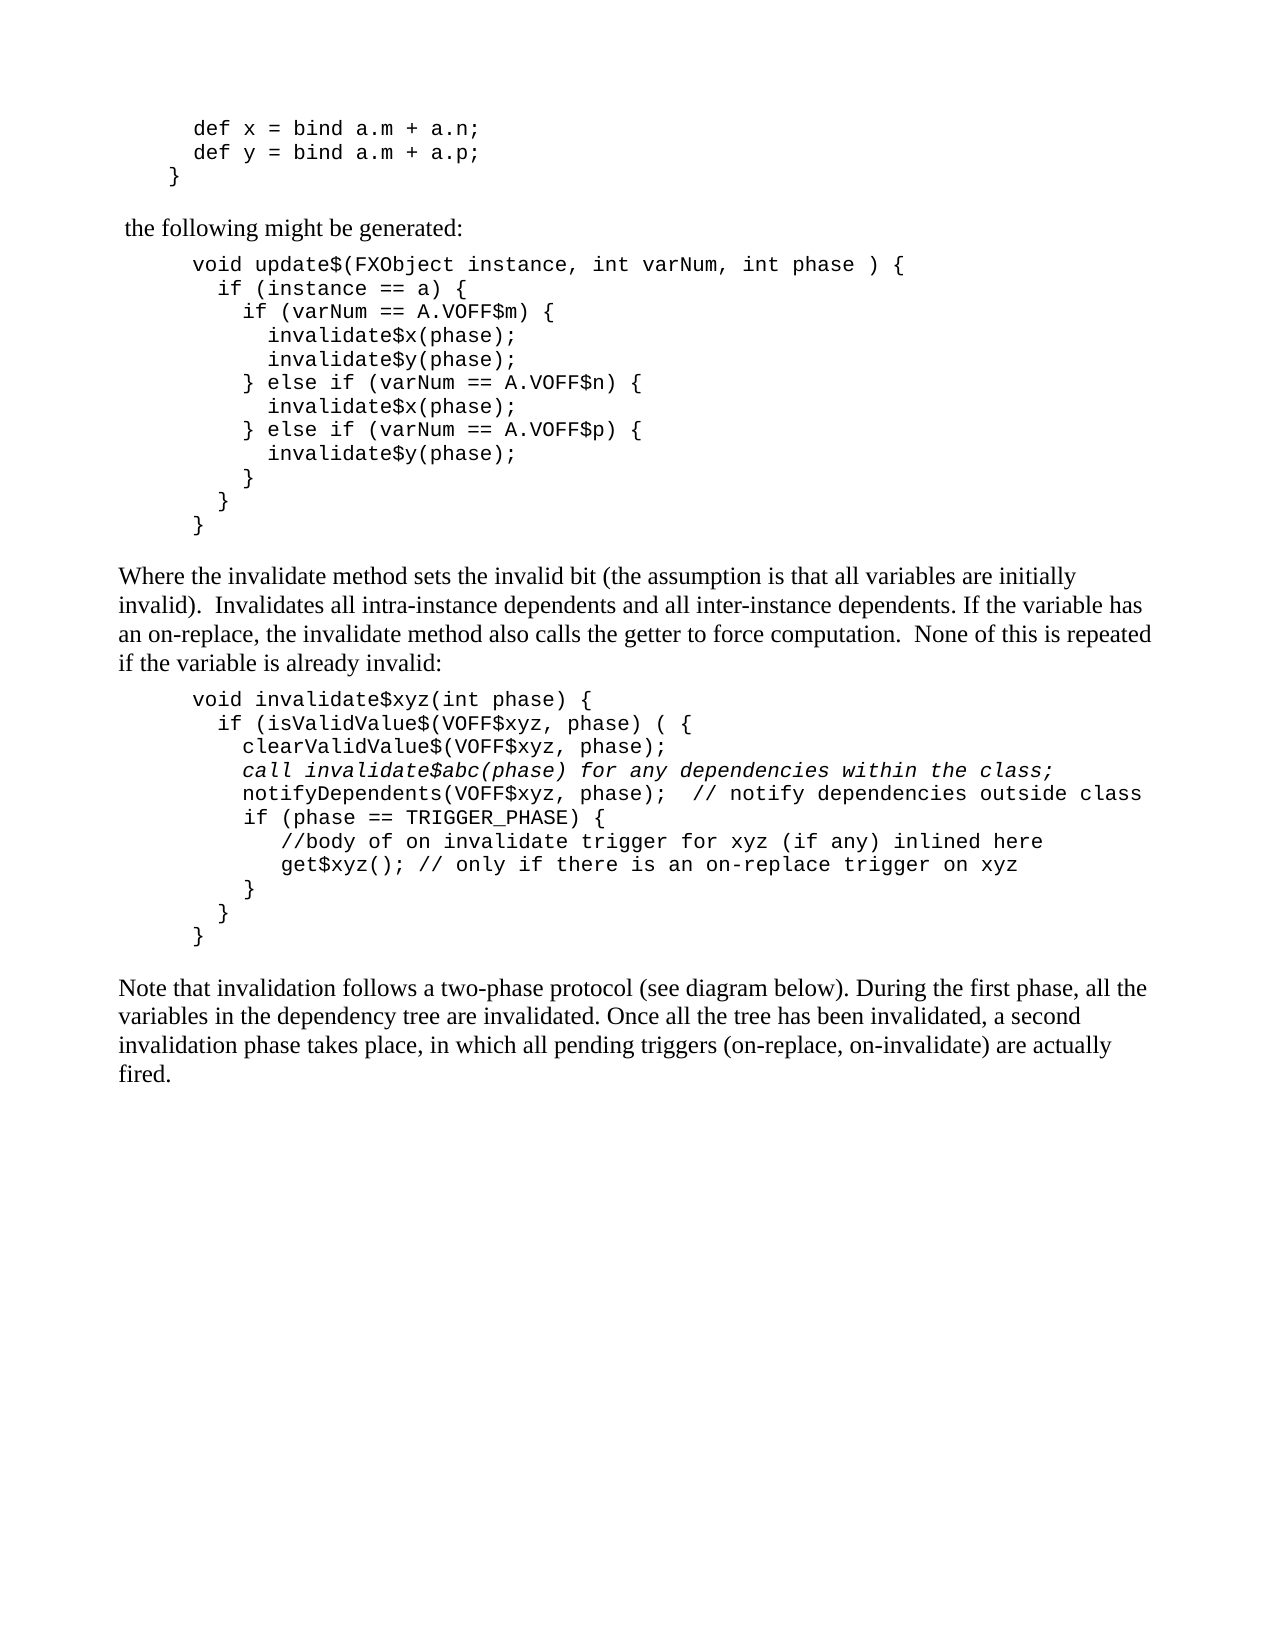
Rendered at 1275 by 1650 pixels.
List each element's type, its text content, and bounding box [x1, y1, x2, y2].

text def x = bind a.m + a.n; [118, 118, 1157, 142]
text } [118, 925, 1157, 949]
text if (varNum == A.VOFF$m) { [118, 301, 1157, 325]
text Note that invalidation follows a two-phase protocol (see diagram below). During the first phase, all the variables in the dependency tree are invalidated. Once all the tree has been invalidated, a second invalidation phase takes place, in which all pending triggers (on-replace, on-invalidate) are actually fired. [118, 973, 1157, 1088]
text } else if (varNum == A.VOFF$p) { [118, 419, 1157, 443]
text } else if (varNum == A.VOFF$n) { [118, 372, 1157, 396]
text if (instance == a) { [118, 278, 1157, 301]
text invalidate$y(phase); [118, 443, 1157, 467]
text } [118, 467, 1157, 490]
text the following might be generated: [118, 213, 1157, 241]
text if (phase == TRIGGER_PHASE) { //body of on invalidate trigger for xyz (if any) inlined here [118, 807, 1157, 854]
text invalidate$x(phase); [118, 325, 1157, 348]
text } [118, 878, 1157, 902]
text } [118, 514, 1157, 538]
text get$xyz(); // only if there is an on-replace trigger on xyz [118, 854, 1157, 878]
text if (isValidValue$(VOFF$xyz, phase) ( { [118, 712, 1157, 736]
text invalidate$y(phase); [118, 348, 1157, 372]
text Where the invalidate method sets the invalid bit (the assumption is that all variables are initially invalid). Invalidates all intra-instance dependents and all inter-instance dependents. If the variable has an on-replace, the invalidate method also calls the getter to force computation. None of this is repeated if the variable is already invalid: [118, 561, 1157, 676]
text void update$(FXObject instance, int varNum, int phase ) { [118, 254, 1157, 278]
text } [118, 165, 1157, 189]
text } [118, 490, 1157, 514]
text void invalidate$xyz(int phase) { [118, 689, 1157, 712]
text } [118, 902, 1157, 925]
text def y = bind a.m + a.p; [118, 142, 1157, 165]
text invalidate$x(phase); [118, 396, 1157, 419]
text call invalidate$abc(phase) for any dependencies within the class; [118, 760, 1157, 783]
text notifyDependents(VOFF$xyz, phase); // notify dependencies outside class [118, 783, 1157, 807]
text clearValidValue$(VOFF$xyz, phase); [118, 736, 1157, 760]
